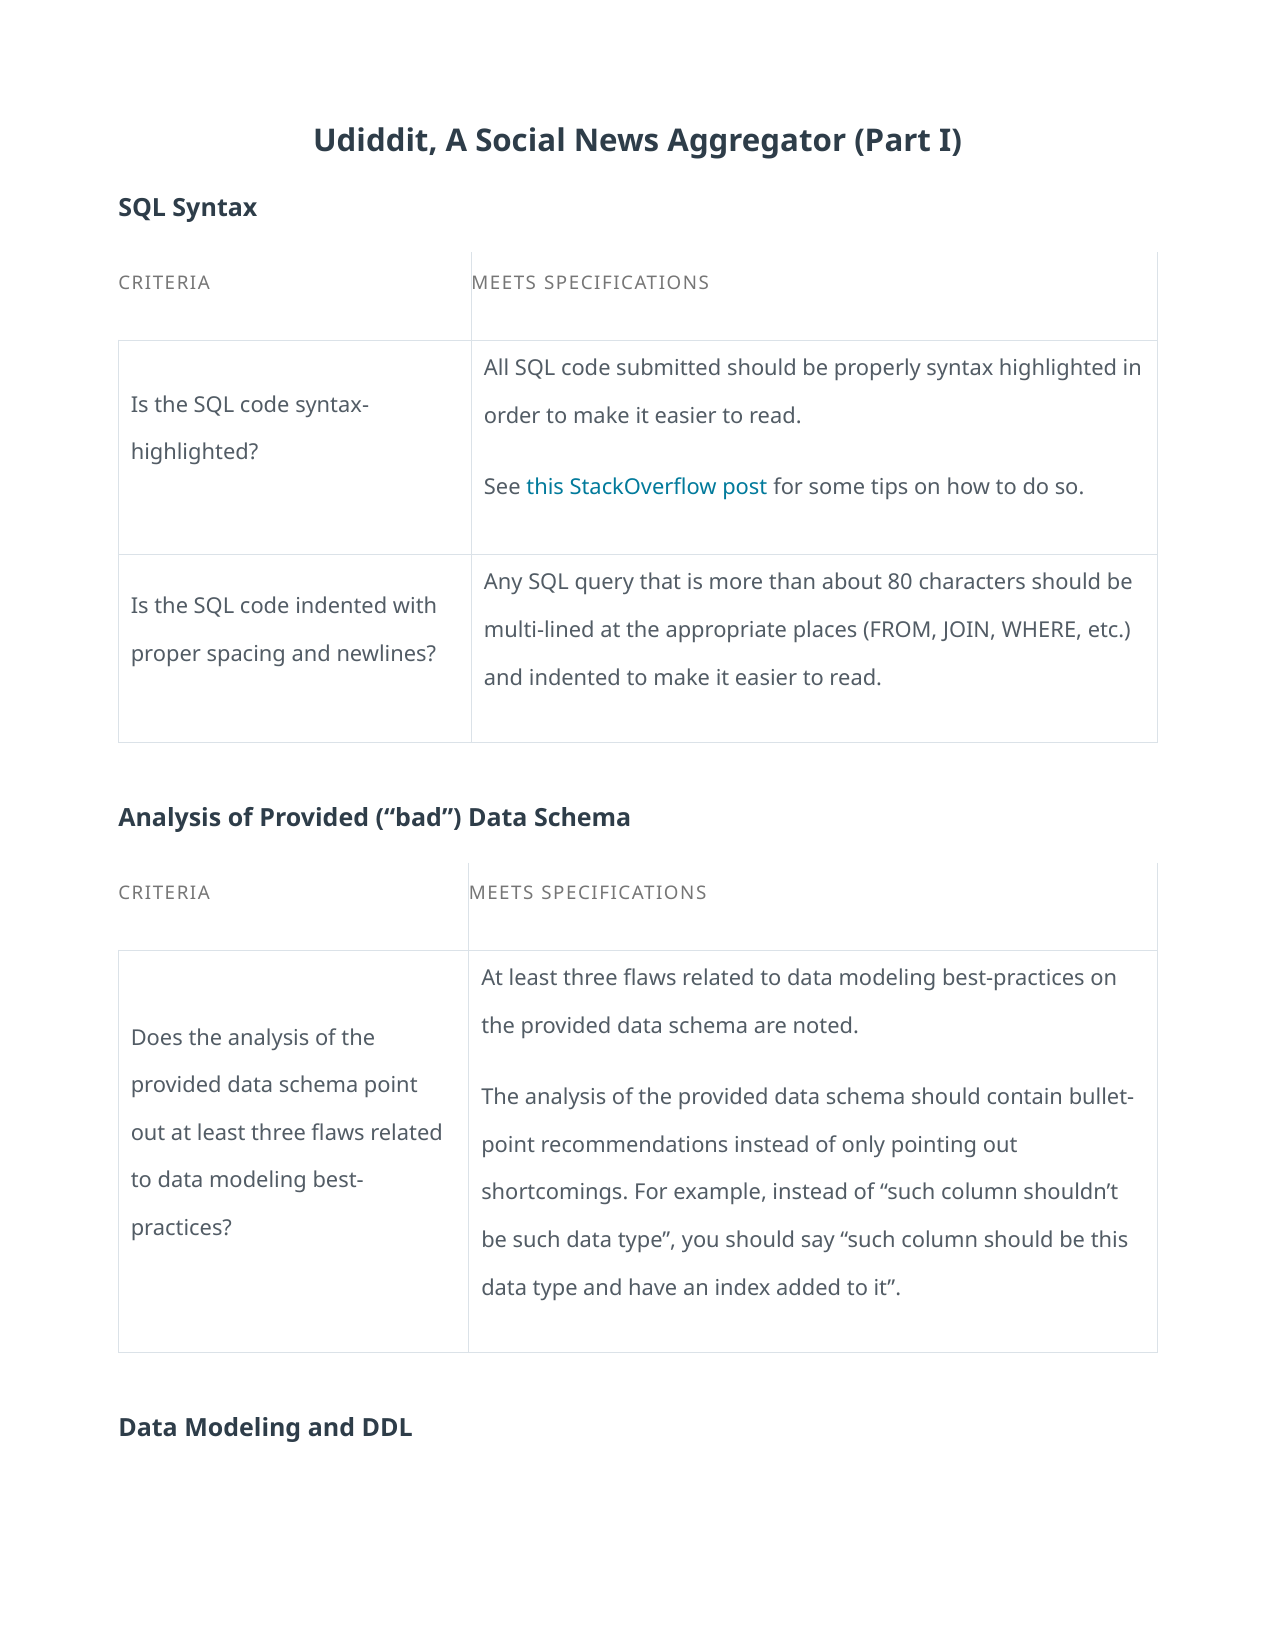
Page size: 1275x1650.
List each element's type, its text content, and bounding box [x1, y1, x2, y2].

table_cell Any SQL query that is more than about 80 characters should be multi-lined at the appropriate places (FROM, JOIN, WHERE, etc.) and indented to make it easier to read. [472, 555, 1157, 742]
table_cell At least three flaws related to data modeling best-practices on the provided data schema are noted. The analysis of the provided data schema should contain bullet-point recommendations instead of only pointing out shortcomings. For example, instead of “such column shouldn’t be such data type”, you should say “such column should be this data type and have an index added to it”. [469, 951, 1157, 1352]
table_cell Is the SQL code indented with proper spacing and newlines? [119, 555, 471, 742]
table_header MEETS SPECIFICATIONS [472, 252, 1157, 339]
table_header CRITERIA [118, 863, 468, 950]
table_cell All SQL code submitted should be properly syntax highlighted in order to make it easier to read. See this StackOverflow post for some tips on how to do so. [472, 341, 1157, 554]
text Data Modeling and DDL [118, 1410, 1157, 1444]
text Analysis of Provided (“bad”) Data Schema [118, 800, 1157, 834]
table_header CRITERIA [118, 252, 471, 339]
table_cell Is the SQL code syntax-highlighted? [119, 341, 471, 554]
table_cell Does the analysis of the provided data schema point out at least three flaws related to data modeling best-practices? [119, 951, 468, 1352]
text Udiddit, A Social News Aggregator (Part I) [118, 118, 1157, 161]
table_header MEETS SPECIFICATIONS [469, 863, 1157, 950]
text SQL Syntax [118, 189, 1157, 223]
